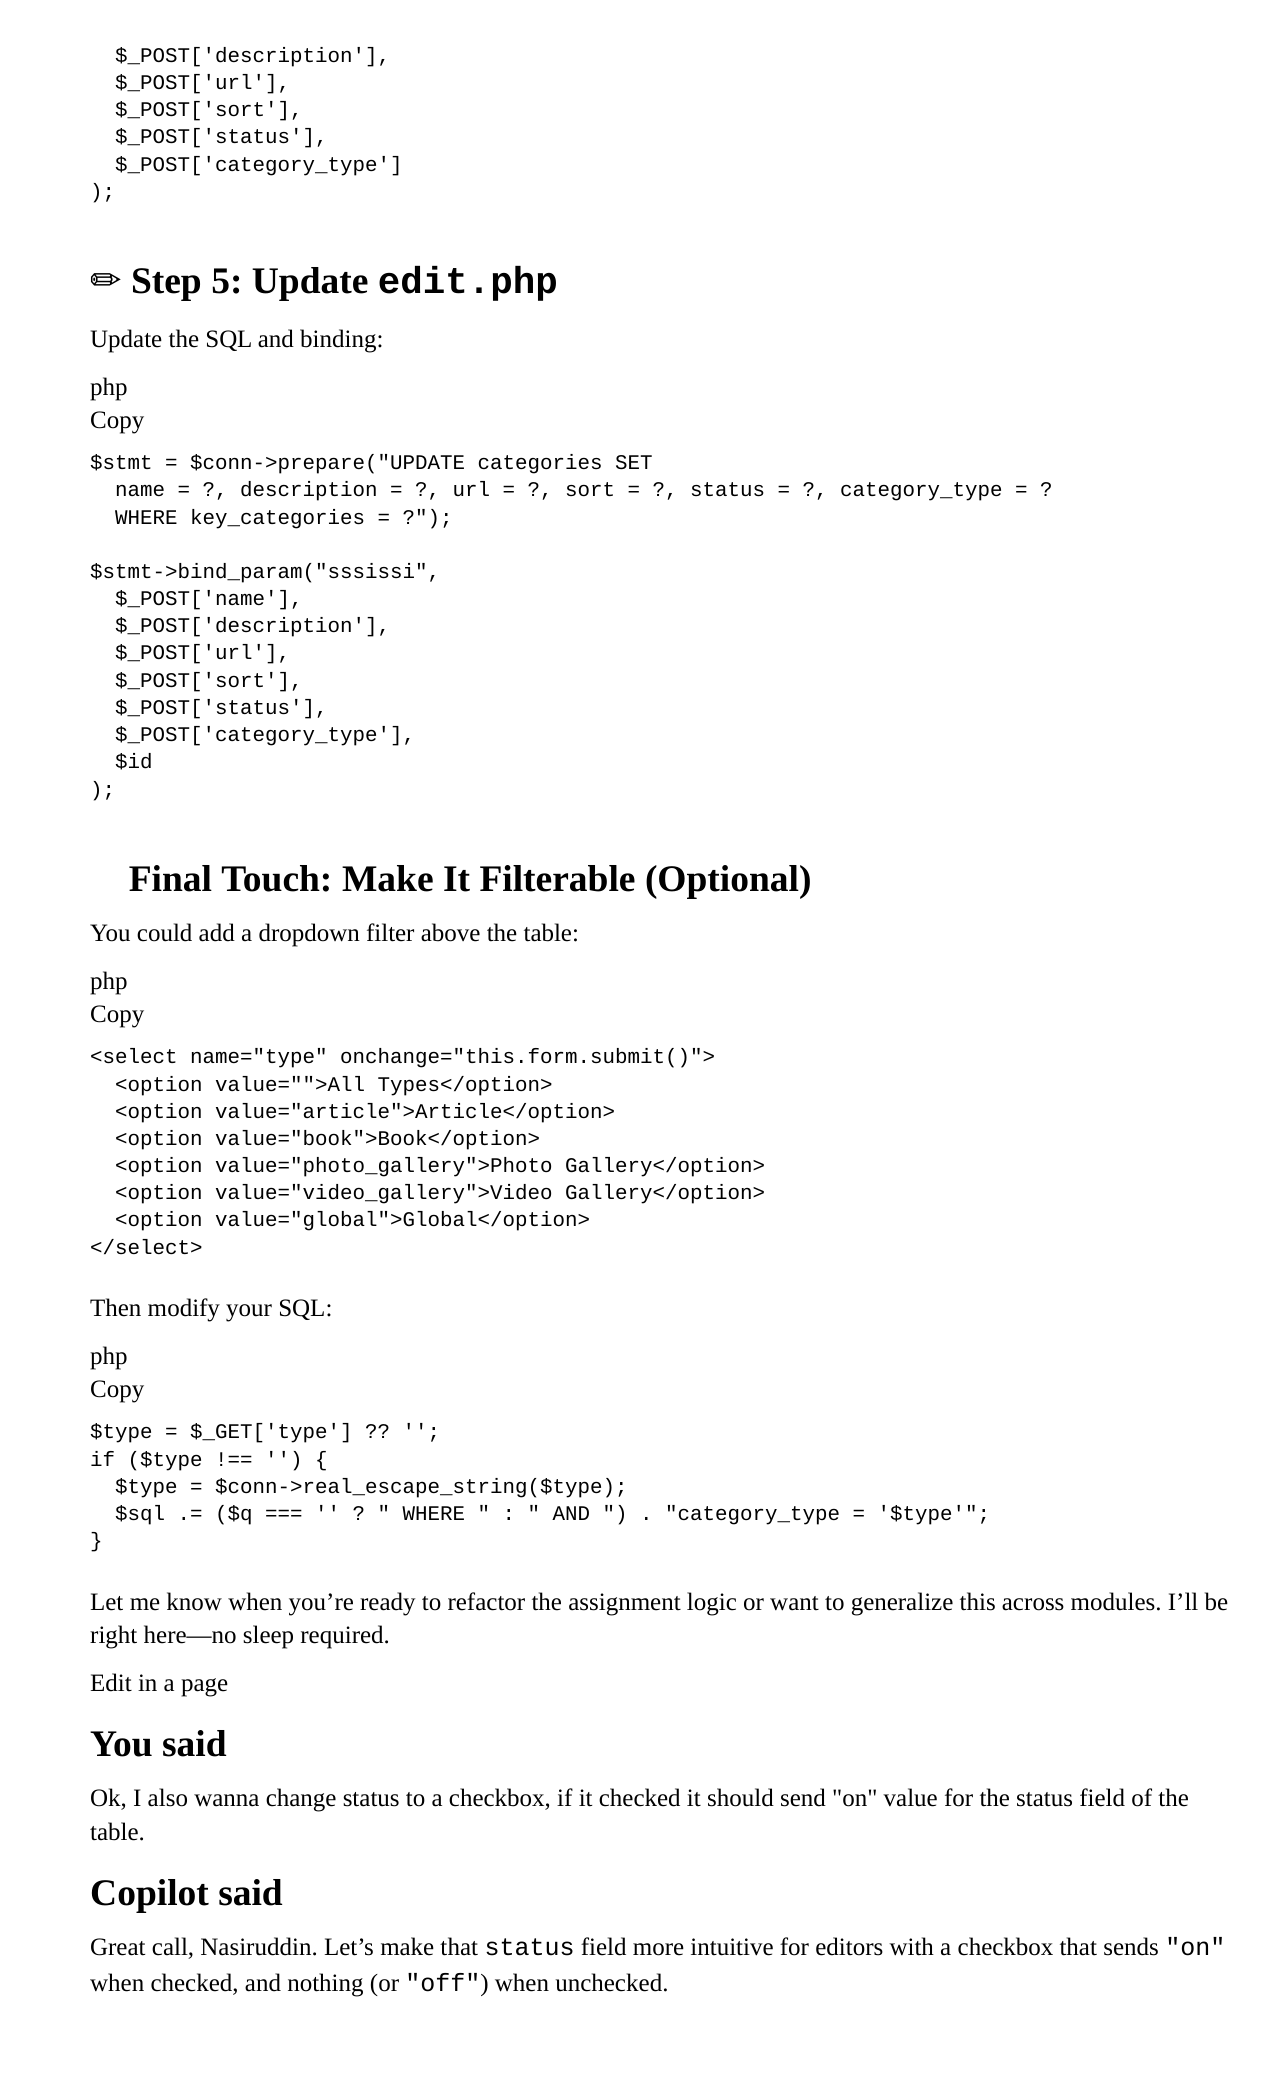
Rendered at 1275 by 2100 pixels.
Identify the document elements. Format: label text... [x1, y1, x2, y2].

text $_POST['category_type'] [90, 154, 1230, 177]
text Let me know when you’re ready to refactor the assignment logic or want to generalize this across modules. I’ll be right here—no sleep required. [90, 1587, 1230, 1649]
text Copy [90, 405, 1230, 433]
text Ok, I also wanna change status to a checkbox, if it checked it should send "on" value for the status field of the table. [90, 1783, 1230, 1845]
text $_POST['category_type'], [90, 724, 1230, 748]
text Great call, Nasiruddin. Let’s make that status field more intuitive for editors with a checkbox that sends "on" when checked, and nothing (or "off") when unchecked. [90, 1932, 1230, 1998]
text $stmt = $conn->prepare("UPDATE categories SET [90, 452, 1230, 476]
subtitle 🧠 Final Touch: Make It Filterable (Optional) [90, 856, 1230, 899]
text $type = $_GET['type'] ?? ''; [90, 1422, 1230, 1445]
text $_POST['description'], [90, 615, 1230, 639]
text $_POST['url'], [90, 643, 1230, 666]
text name = ?, description = ?, url = ?, sort = ?, status = ?, category_type = ? [90, 479, 1230, 503]
text Then modify your SQL: [90, 1293, 1230, 1322]
text $stmt->bind_param("sssissi", [90, 561, 1230, 585]
text <option value="book">Book</option> [90, 1128, 1230, 1152]
text <option value="video_gallery">Video Gallery</option> [90, 1182, 1230, 1206]
text php [90, 372, 1230, 400]
text ); [90, 778, 1230, 802]
text Copy [90, 999, 1230, 1027]
text $_POST['status'], [90, 127, 1230, 150]
text $_POST['url'], [90, 72, 1230, 96]
text <option value="photo_gallery">Photo Gallery</option> [90, 1155, 1230, 1179]
text php [90, 966, 1230, 994]
text <option value="global">Global</option> [90, 1209, 1230, 1233]
text $_POST['name'], [90, 588, 1230, 612]
text php [90, 1341, 1230, 1370]
text Update the SQL and binding: [90, 324, 1230, 353]
text WHERE key_categories = ?"); [90, 507, 1230, 530]
text $_POST['status'], [90, 697, 1230, 721]
text $_POST['sort'], [90, 99, 1230, 123]
text Edit in a page [90, 1668, 1230, 1696]
text ); [90, 181, 1230, 204]
text Copy [90, 1374, 1230, 1403]
text <select name="type" onchange="this.form.submit()"> [90, 1046, 1230, 1070]
text $id [90, 751, 1230, 775]
subtitle ✏️ Step 5: Update edit.php [90, 258, 1230, 305]
text <option value="">All Types</option> [90, 1073, 1230, 1097]
text You could add a dropdown filter above the table: [90, 918, 1230, 947]
text $_POST['description'], [90, 45, 1230, 69]
text if ($type !== '') { [90, 1449, 1230, 1472]
text $_POST['sort'], [90, 670, 1230, 693]
subtitle You said [90, 1721, 1230, 1764]
text $sql .= ($q === '' ? " WHERE " : " AND ") . "category_type = '$type'"; [90, 1503, 1230, 1527]
text </select> [90, 1237, 1230, 1260]
text $type = $conn->real_escape_string($type); [90, 1476, 1230, 1499]
text <option value="article">Article</option> [90, 1101, 1230, 1124]
text } [90, 1530, 1230, 1554]
subtitle Copilot said [90, 1870, 1230, 1913]
